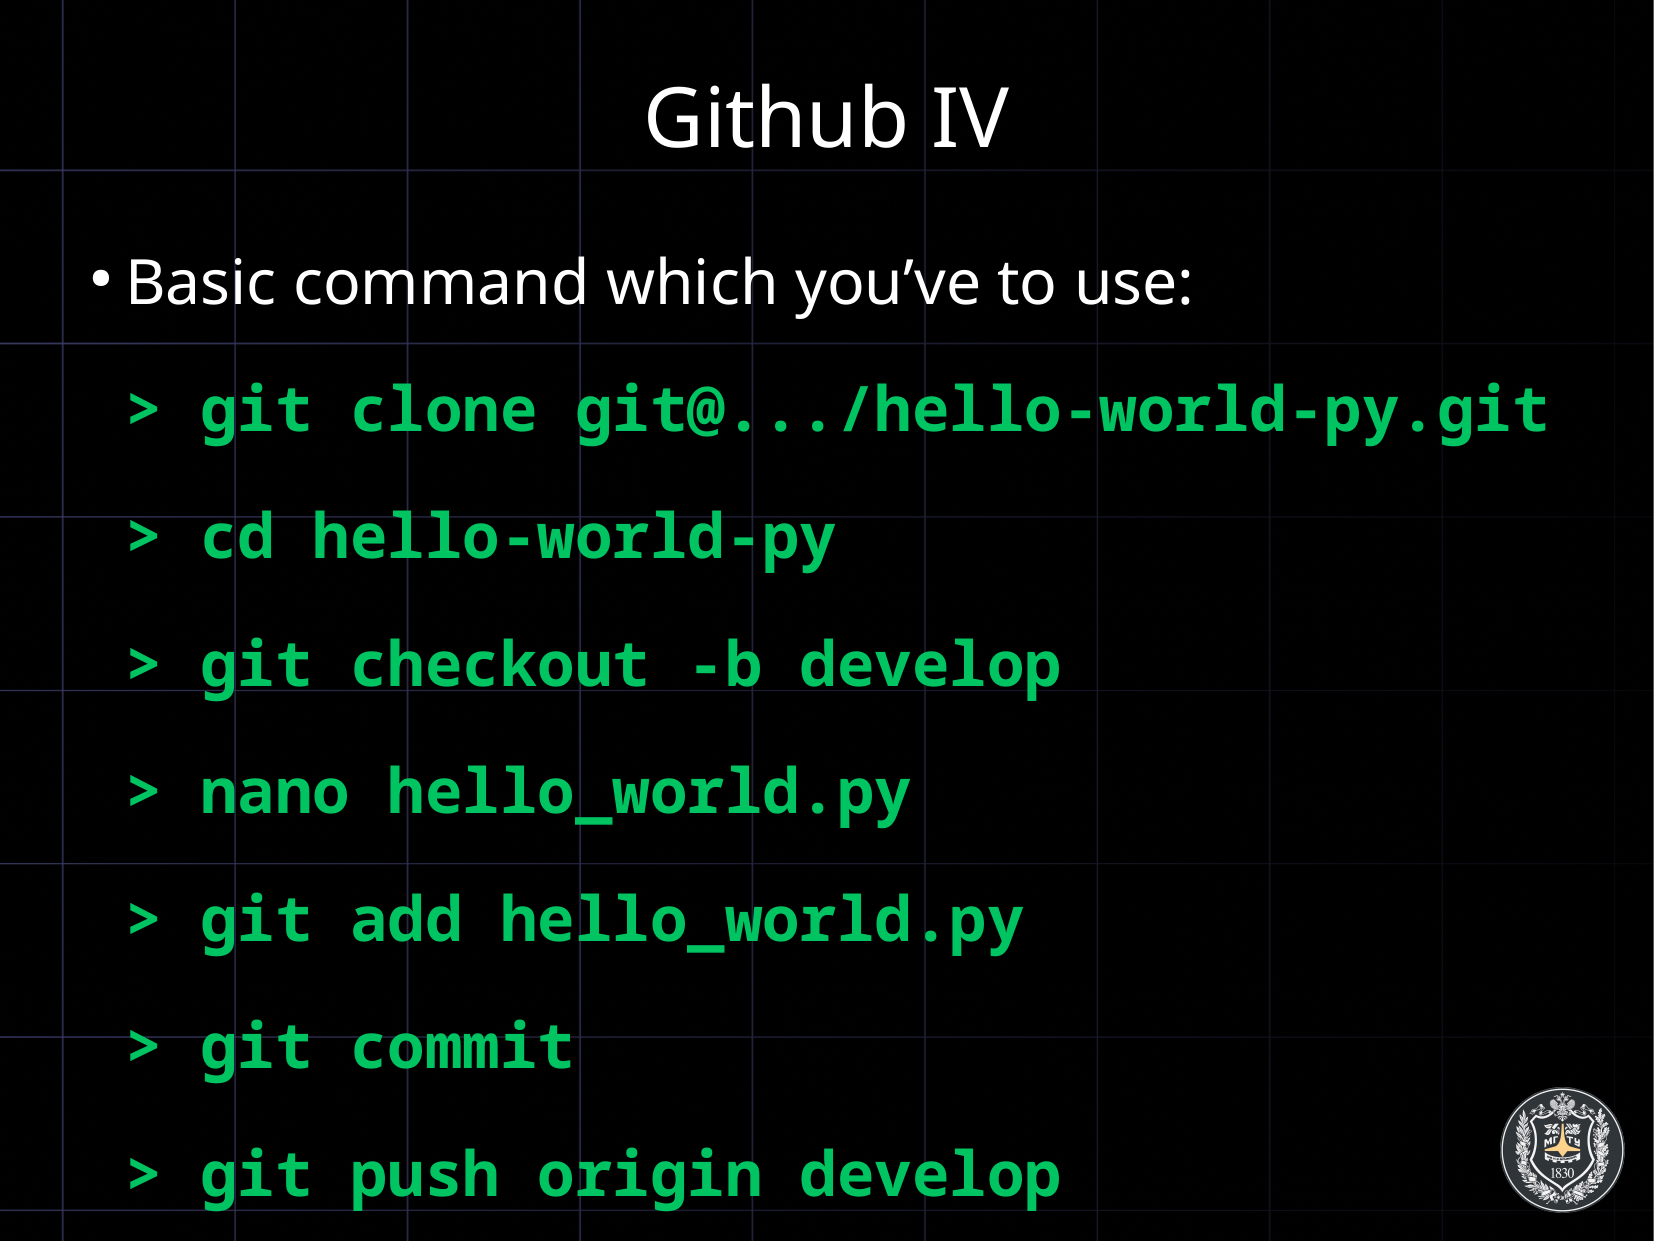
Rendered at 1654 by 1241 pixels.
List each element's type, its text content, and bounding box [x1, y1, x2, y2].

title Github IV [82, 37, 1571, 187]
picture [0, 0, 1654, 1241]
text_box Basic command which you’ve to use: > git clone git@.../hello-world-py.git > cd hello-world-py > git checkout -b develop > nano hello_world.py > git add hello_world.py > git commit > git push origin develop > git checkout main > git merge develop > git push origin main [75, 187, 1576, 1234]
